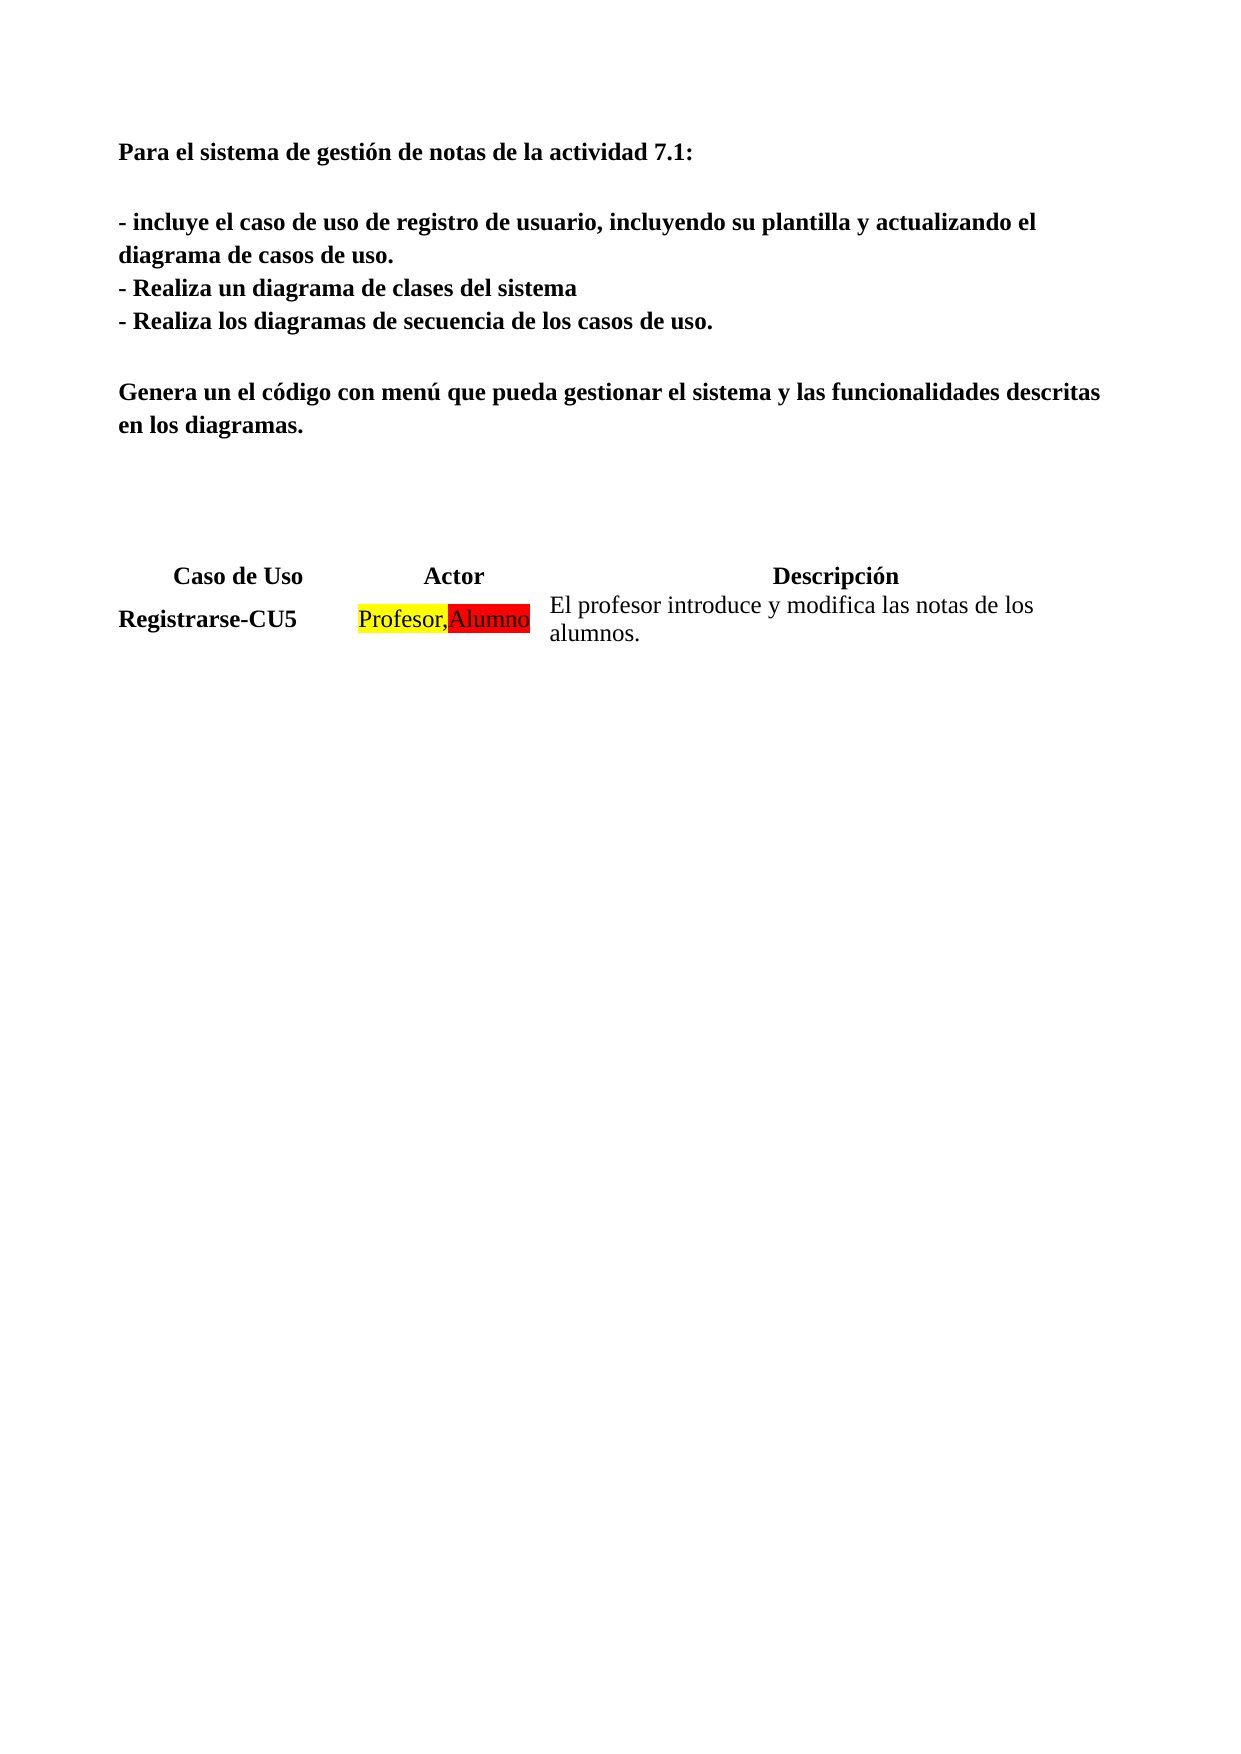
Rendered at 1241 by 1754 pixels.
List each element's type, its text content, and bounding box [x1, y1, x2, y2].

table_header Descripción [549, 561, 1122, 590]
table_cell El profesor introduce y modifica las notas de los alumnos. [549, 590, 1122, 647]
text - incluye el caso de uso de registro de usuario, incluyendo su plantilla y actualizando el diagrama de casos de uso. - Realiza un diagrama de clases del sistema - Realiza los diagramas de secuencia de los casos de uso. [118, 207, 1122, 335]
table_cell Registrarse-CU5 [118, 590, 358, 647]
text Para el sistema de gestión de notas de la actividad 7.1: [118, 137, 1122, 166]
table_cell Profesor,Alumno [358, 590, 549, 647]
text Genera un el código con menú que pueda gestionar el sistema y las funcionalidades descritas en los diagramas. [118, 377, 1122, 439]
table_header Caso de Uso [118, 561, 358, 590]
table_header Actor [358, 561, 549, 590]
